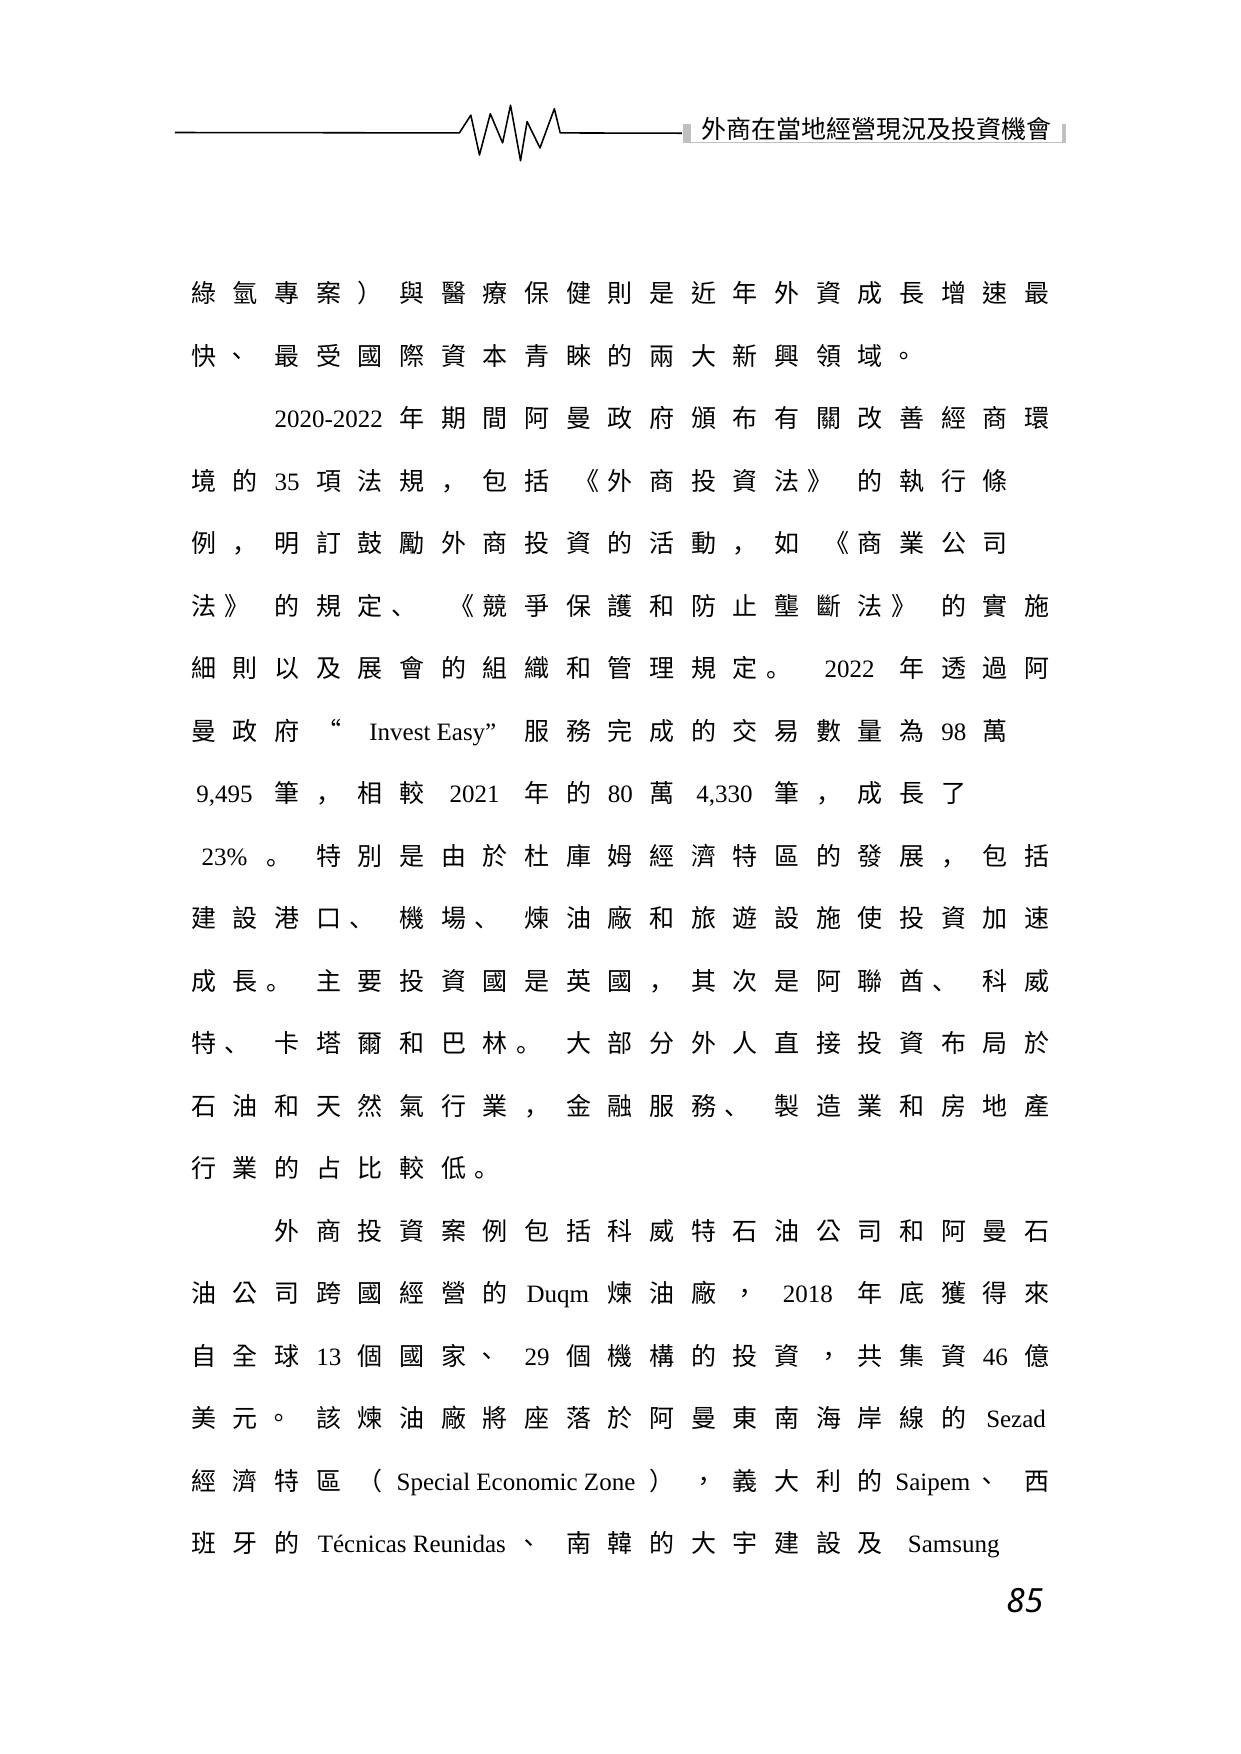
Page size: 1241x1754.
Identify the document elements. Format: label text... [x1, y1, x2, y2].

text 外商投資案例包括科威特石油公司和阿曼石油公司跨國經營的Duqm煉油廠，2018年底獲得來自全球13個國家、29個機構的投資，共集資46億美元。該煉油廠將座落於阿曼東南海岸線的Sezad經濟特區（Special Economic Zone），義大利的Saipem、西班牙的Técnicas Reunidas、南韓的大宇建設及Samsung [183, 1188, 1058, 1563]
text 2020-2022年期間阿曼政府頒布有關改善經商環境的35項法規，包括《外商投資法》的執行條例，明訂鼓勵外商投資的活動，如《商業公司法》的規定、《競爭保護和防止壟斷法》的實施細則以及展會的組織和管理規定。2022年透過阿曼政府“Invest Easy”服務完成的交易數量為98萬9,495筆，相較2021年的80萬4,330筆，成長了23%。特別是由於杜庫姆經濟特區的發展，包括建設港口、機場、煉油廠和旅遊設施使投資加速成長。主要投資國是英國，其次是阿聯酋、科威特、卡塔爾和巴林。大部分外人直接投資布局於石油和天然氣行業，金融服務、製造業和房地產行業的占比較低。 [183, 375, 1058, 1188]
text 綠氫專案）與醫療保健則是近年外資成長增速最快、最受國際資本青睞的兩大新興領域。 [183, 250, 1058, 375]
